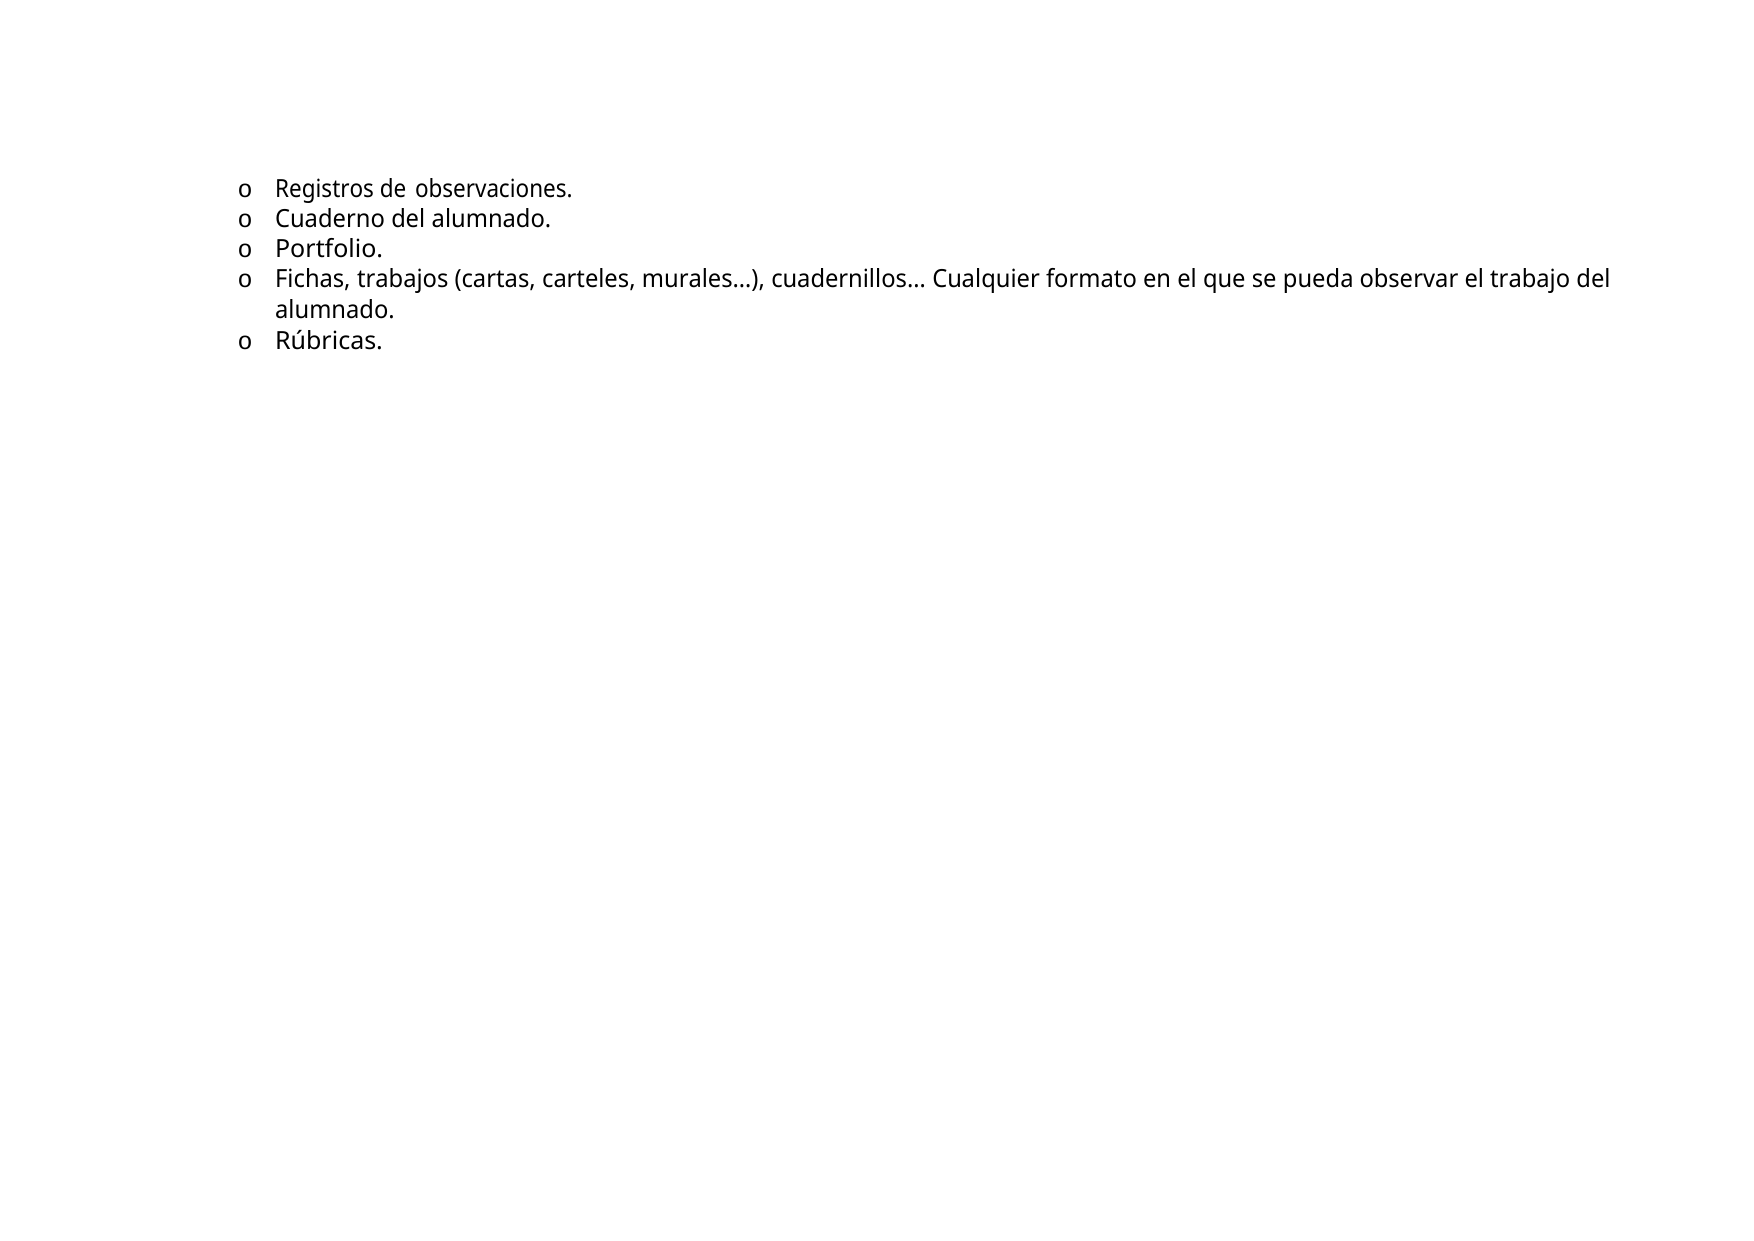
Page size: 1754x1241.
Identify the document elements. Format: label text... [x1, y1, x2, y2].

list Rúbricas. [237, 324, 1693, 356]
list Fichas, trabajos (cartas, carteles, murales…), cuadernillos… Cualquier formato en el que se pueda observar el trabajo del alumnado. [237, 263, 1693, 324]
list Portfolio. [237, 233, 1693, 263]
list Cuaderno del alumnado. [237, 203, 1693, 233]
list Registros de observaciones. [237, 173, 1693, 203]
